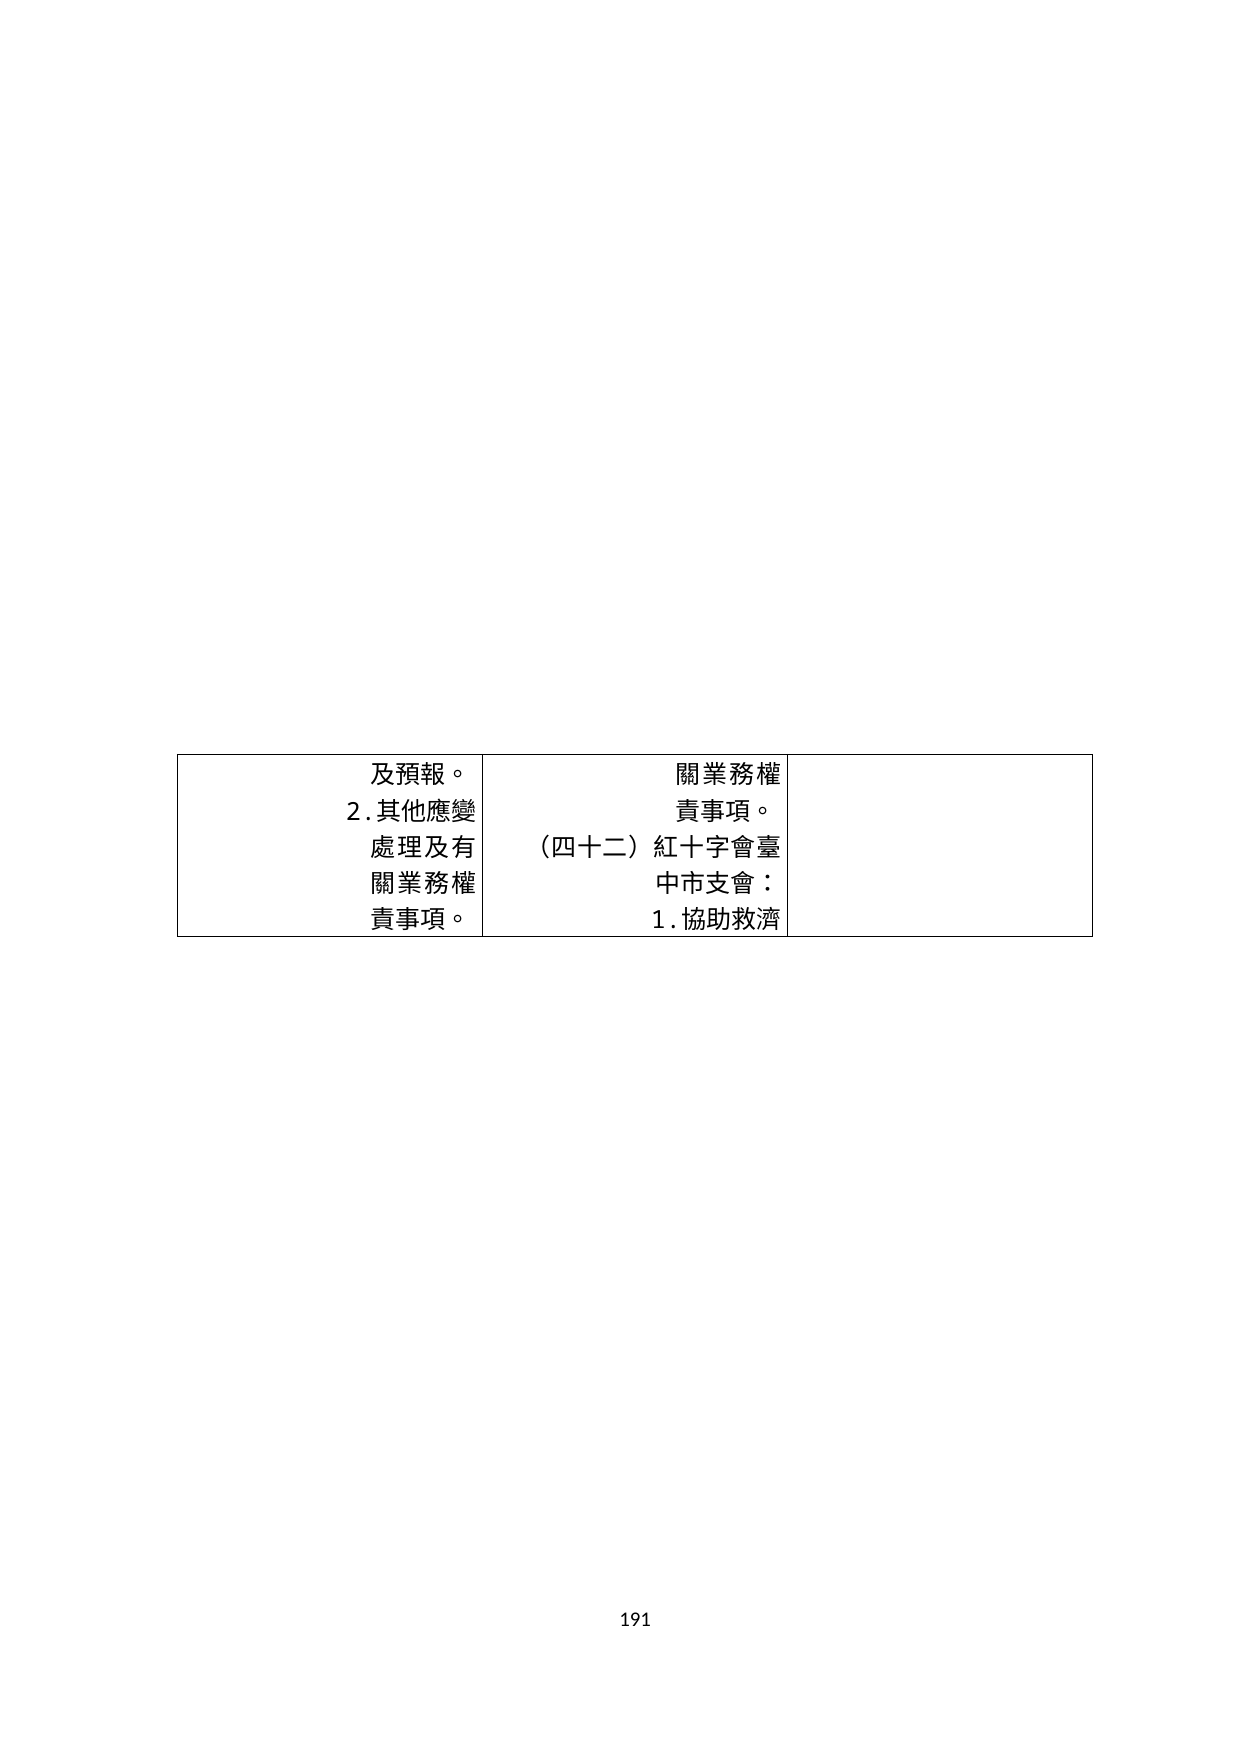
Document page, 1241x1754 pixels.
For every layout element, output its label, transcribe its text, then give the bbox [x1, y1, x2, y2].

table_cell 關業務權責事項。 （四十二）紅十字會臺中市支會： 1.協助救濟 [483, 755, 787, 936]
table_cell [788, 755, 1092, 936]
table_cell 及預報。 2.其他應變處理及有關業務權責事項。 [178, 755, 482, 936]
